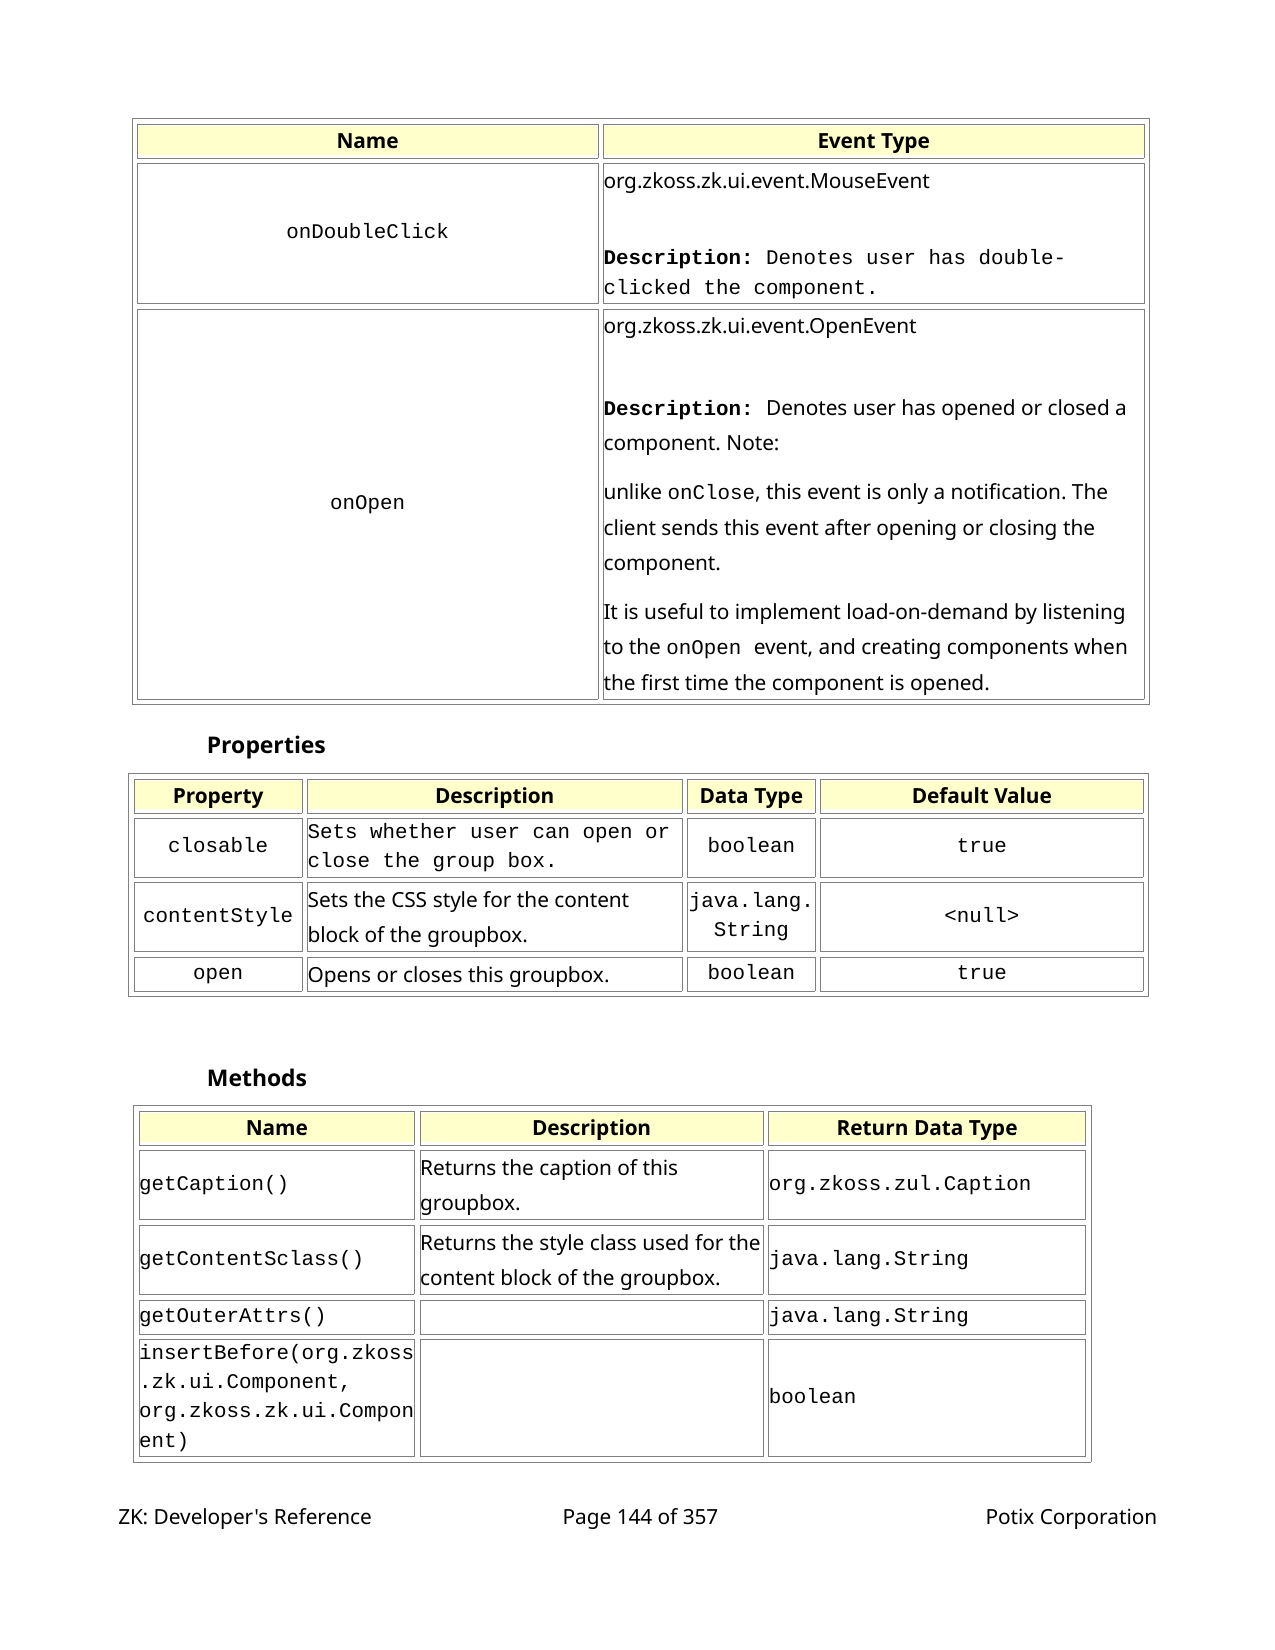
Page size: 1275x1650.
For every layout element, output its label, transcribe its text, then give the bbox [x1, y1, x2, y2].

table_header Description [417, 1106, 766, 1145]
table_cell onDoubleClick [134, 158, 600, 303]
table_cell closable [131, 813, 304, 877]
table_cell [421, 1340, 763, 1456]
table_header Name [134, 119, 600, 158]
table_cell getContentSclass() [136, 1219, 417, 1294]
table_cell java.lang.String [766, 1219, 1088, 1294]
table_cell org.zkoss.zul.Caption [766, 1145, 1088, 1219]
subtitle Properties [207, 729, 1157, 761]
table_header Property [131, 774, 304, 812]
table_header Default Value [818, 774, 1146, 812]
table_cell getOuterAttrs() [136, 1294, 417, 1333]
table_cell [417, 1294, 766, 1333]
table_cell java.lang.String [685, 877, 817, 951]
table_cell true [818, 951, 1146, 991]
table_cell Sets whether user can open or close the group box. [305, 813, 685, 877]
table_cell [421, 1301, 763, 1333]
table_cell open [131, 951, 304, 991]
table_cell Sets the CSS style for the content block of the groupbox. [305, 877, 685, 951]
table_cell Opens or closes this groupbox. [305, 951, 685, 991]
table_cell Returns the caption of this groupbox. [417, 1145, 766, 1219]
table_cell contentStyle [131, 877, 304, 951]
table_cell Returns the style class used for the content block of the groupbox. [417, 1219, 766, 1294]
table_header Event Type [600, 119, 1147, 158]
table_cell java.lang.String [766, 1294, 1088, 1333]
table_cell <null> [818, 877, 1146, 951]
subtitle Methods [207, 1061, 1157, 1093]
table_cell insertBefore(org.zkoss.zk.ui.Component, org.zkoss.zk.ui.Component) [136, 1334, 417, 1456]
table_cell org.zkoss.zk.ui.event.OpenEvent Description: Denotes user has opened or closed a component. Note: unlike onClose, this event is only a notification. The client sends this event after opening or closing the component. It is useful to implement load-on-demand by listening to the onOpen event, and creating components when the first time the component is opened. [600, 303, 1147, 699]
table_cell true [818, 813, 1146, 877]
table_cell boolean [685, 951, 817, 991]
table_cell onOpen [134, 303, 600, 699]
table_header Name [136, 1106, 417, 1145]
table_header Description [305, 774, 685, 812]
table_cell getCaption() [136, 1145, 417, 1219]
table_cell boolean [685, 813, 817, 877]
table_header Data Type [685, 774, 817, 812]
table_cell org.zkoss.zk.ui.event.MouseEvent Description: Denotes user has double-clicked the component. [600, 158, 1147, 303]
table_cell boolean [766, 1334, 1088, 1456]
table_cell [417, 1334, 766, 1456]
table_header Return Data Type [766, 1106, 1088, 1145]
